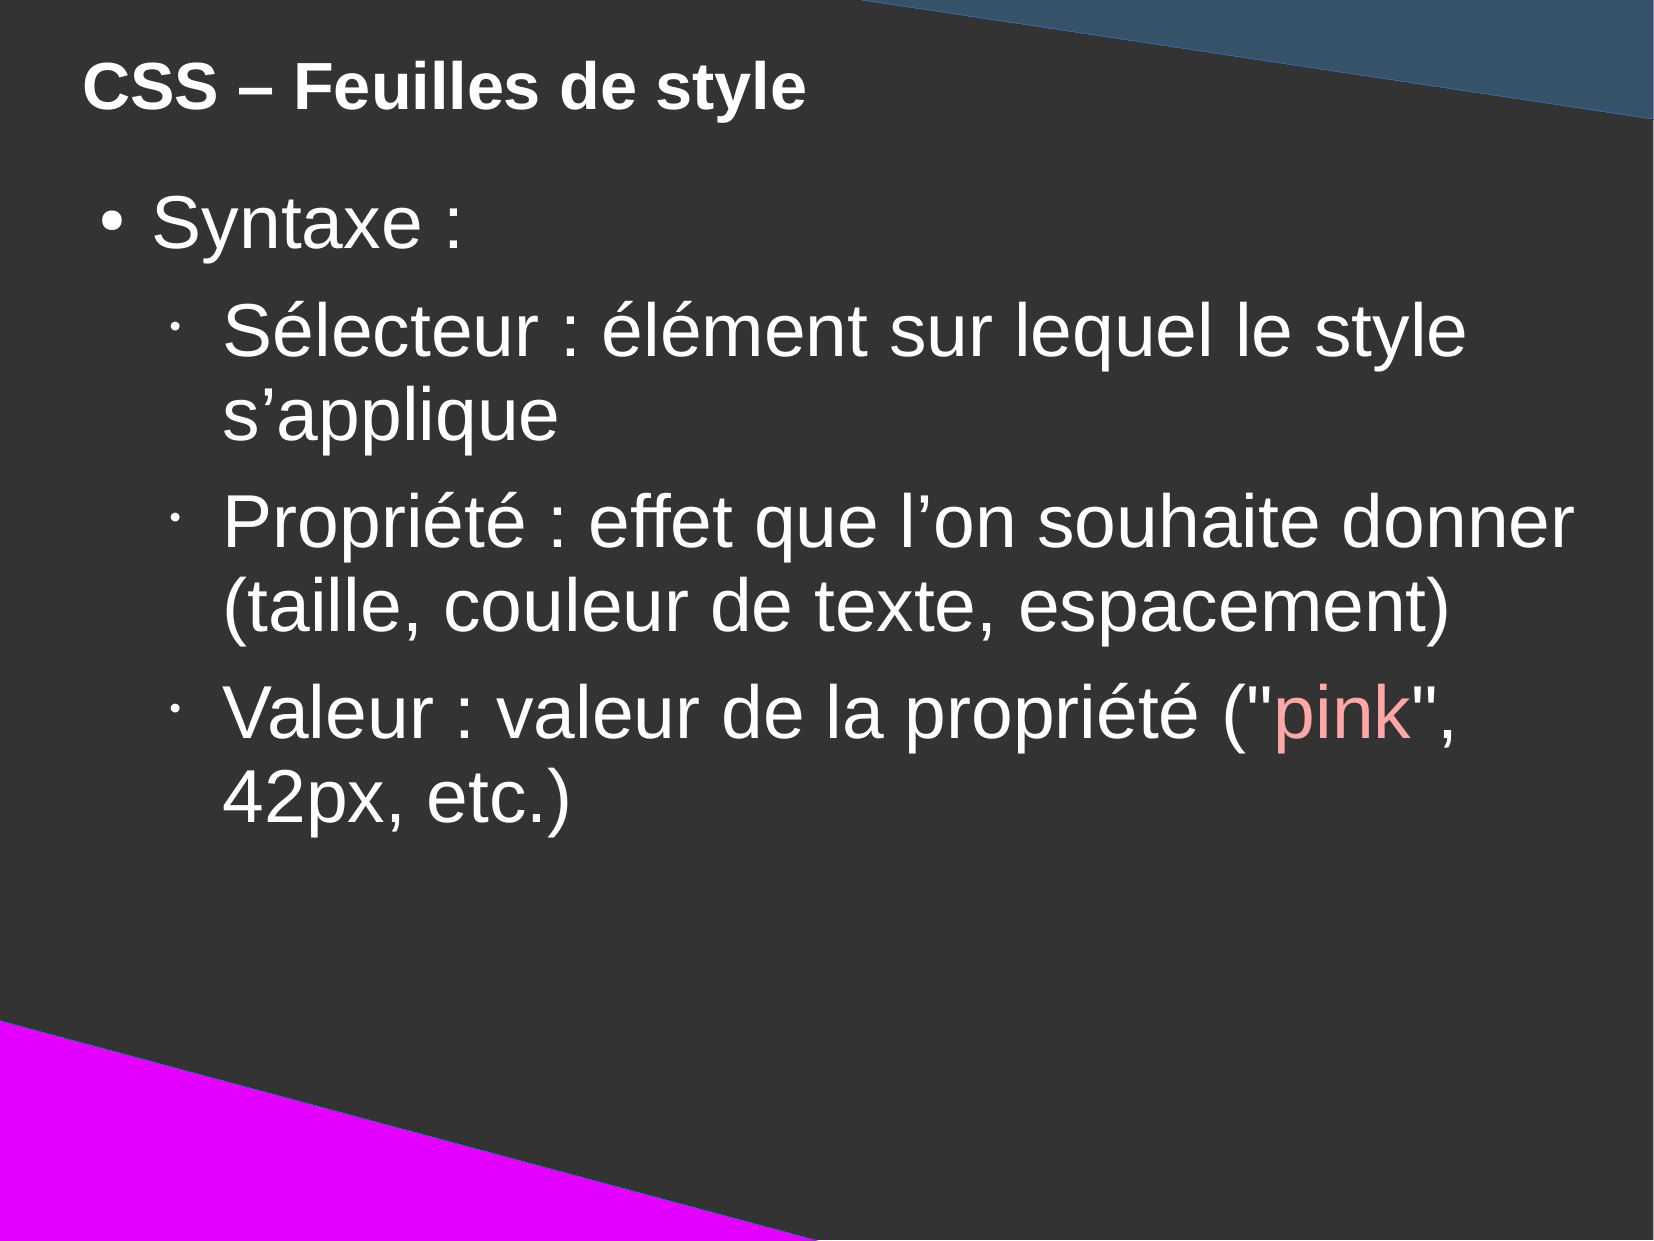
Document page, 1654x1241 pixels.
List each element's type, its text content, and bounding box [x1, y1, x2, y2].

text_box [862, 0, 1654, 120]
text_box [0, 1020, 819, 1241]
list Syntaxe : Sélecteur : élément sur lequel le style s’applique Propriété : effet que l’on souhaite donner (taille, couleur de texte, espacement) Valeur : valeur de la propriété ("pink", 42px, etc.) [80, 180, 1605, 1050]
title CSS – Feuilles de style [82, 49, 1571, 152]
